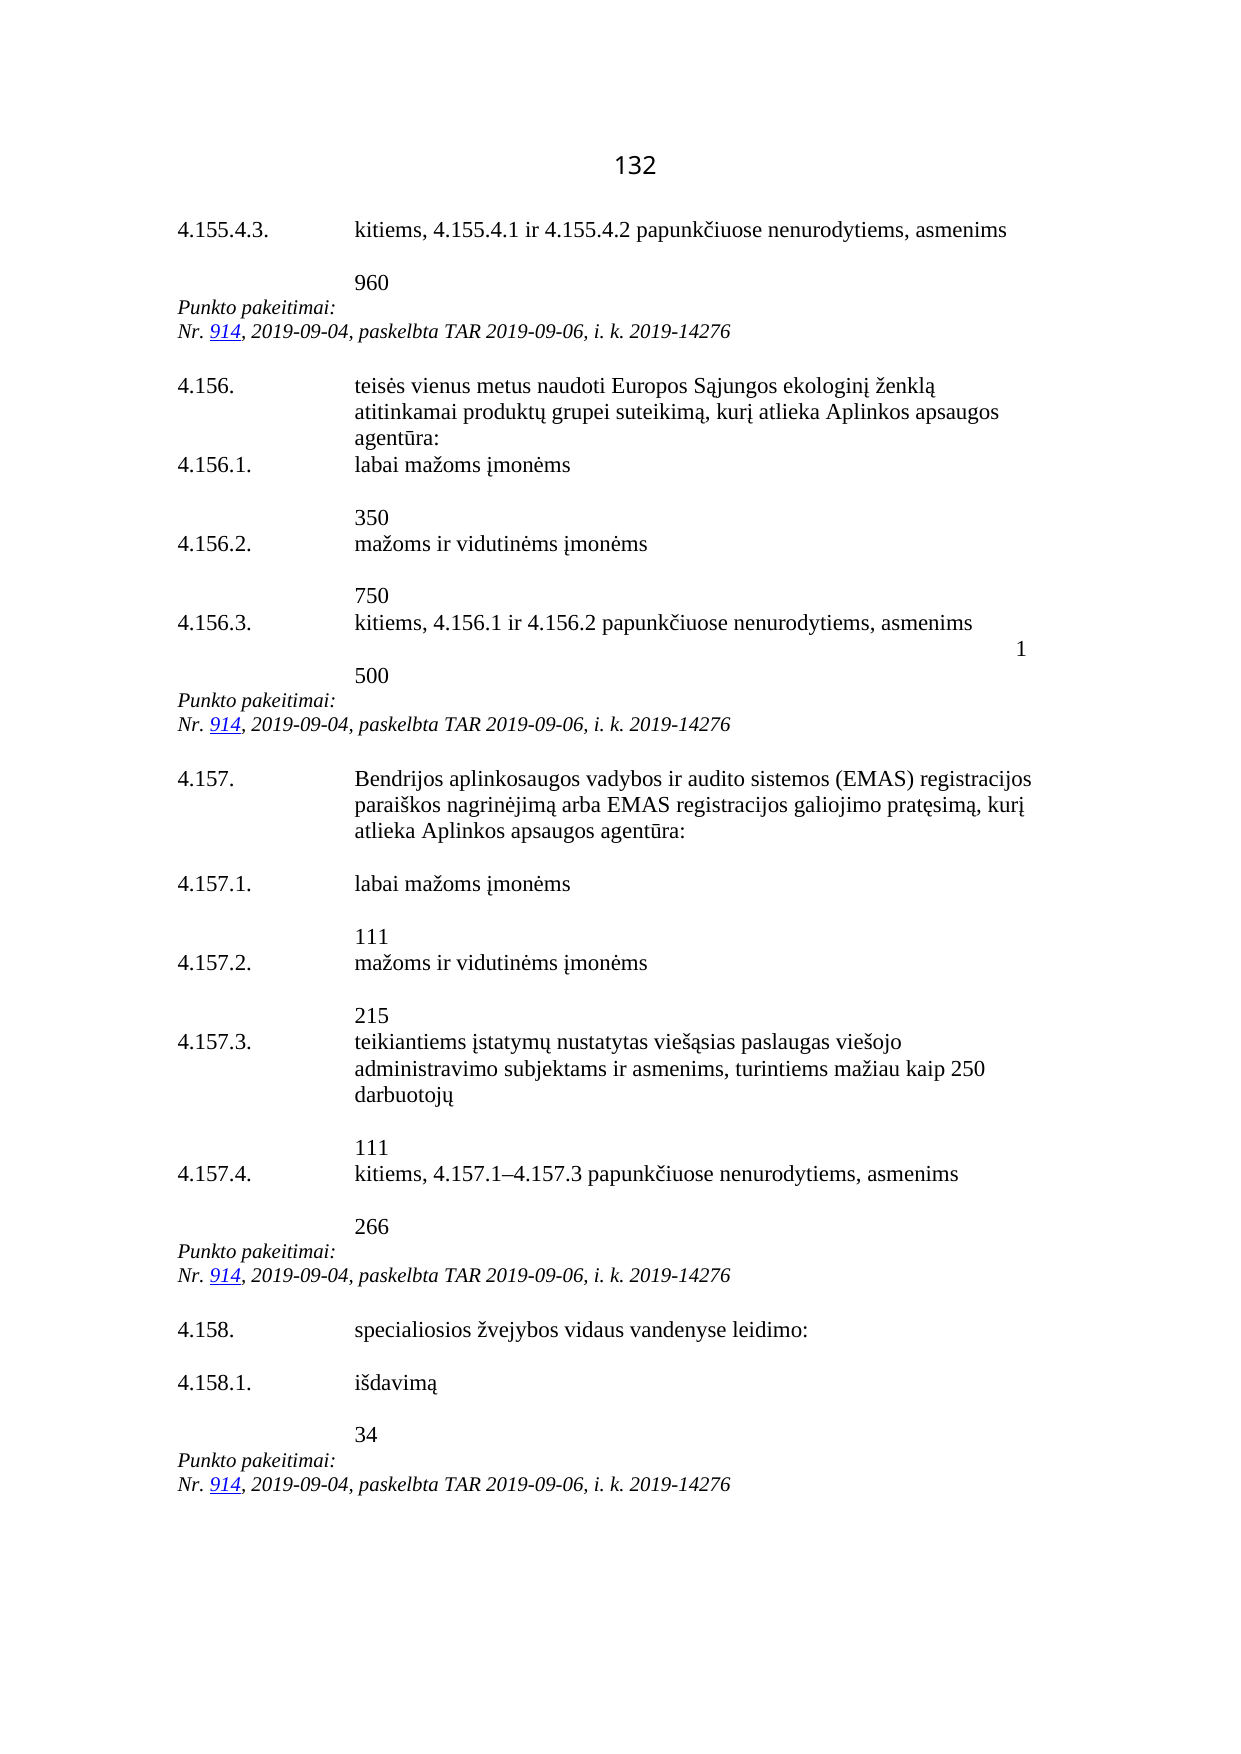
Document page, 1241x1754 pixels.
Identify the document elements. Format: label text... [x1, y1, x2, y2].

text Punkto pakeitimai: [177, 1448, 1092, 1472]
text 4.157. Bendrijos aplinkosaugos vadybos ir audito sistemos (EMAS) registracijos paraiškos nagrinėjimą arba EMAS registracijos galiojimo pratęsimą, kurį atlieka Aplinkos apsaugos agentūra: [177, 765, 1033, 870]
text 4.157.2. mažoms ir vidutinėms įmonėms 215 [177, 949, 1033, 1028]
text 4.156.1. labai mažoms įmonėms 350 [177, 451, 1033, 530]
text 4.156.3. kitiems, 4.156.1 ir 4.156.2 papunkčiuose nenurodytiems, asmenims 1 500 [177, 609, 1033, 688]
text Punkto pakeitimai: [177, 295, 1092, 319]
text Nr. 914, 2019-09-04, paskelbta TAR 2019-09-06, i. k. 2019-14276 [177, 1263, 1092, 1287]
text Punkto pakeitimai: [177, 1239, 1092, 1263]
text 4.158. specialiosios žvejybos vidaus vandenyse leidimo: [177, 1316, 945, 1369]
text Nr. 914, 2019-09-04, paskelbta TAR 2019-09-06, i. k. 2019-14276 [177, 319, 1092, 343]
text 4.158.1. išdavimą 34 [177, 1369, 945, 1448]
text 4.157.3. teikiantiems įstatymų nustatytas viešąsias paslaugas viešojo administravimo subjektams ir asmenims, turintiems mažiau kaip 250 darbuotojų 111 [177, 1028, 1033, 1160]
text 4.157.4. kitiems, 4.157.1–4.157.3 papunkčiuose nenurodytiems, asmenims 266 [177, 1160, 1033, 1239]
text Punkto pakeitimai: [177, 688, 1092, 712]
text 4.155.4.3. kitiems, 4.155.4.1 ir 4.155.4.2 papunkčiuose nenurodytiems, asmenims 960 [177, 216, 1033, 295]
text 4.156. teisės vienus metus naudoti Europos Sąjungos ekologinį ženklą atitinkamai produktų grupei suteikimą, kurį atlieka Aplinkos apsaugos agentūra: [177, 372, 1033, 451]
text 4.156.2. mažoms ir vidutinėms įmonėms 750 [177, 530, 1033, 609]
text Nr. 914, 2019-09-04, paskelbta TAR 2019-09-06, i. k. 2019-14276 [177, 712, 1092, 736]
text Nr. 914, 2019-09-04, paskelbta TAR 2019-09-06, i. k. 2019-14276 [177, 1472, 1092, 1496]
text 4.157.1. labai mažoms įmonėms 111 [177, 870, 1033, 949]
